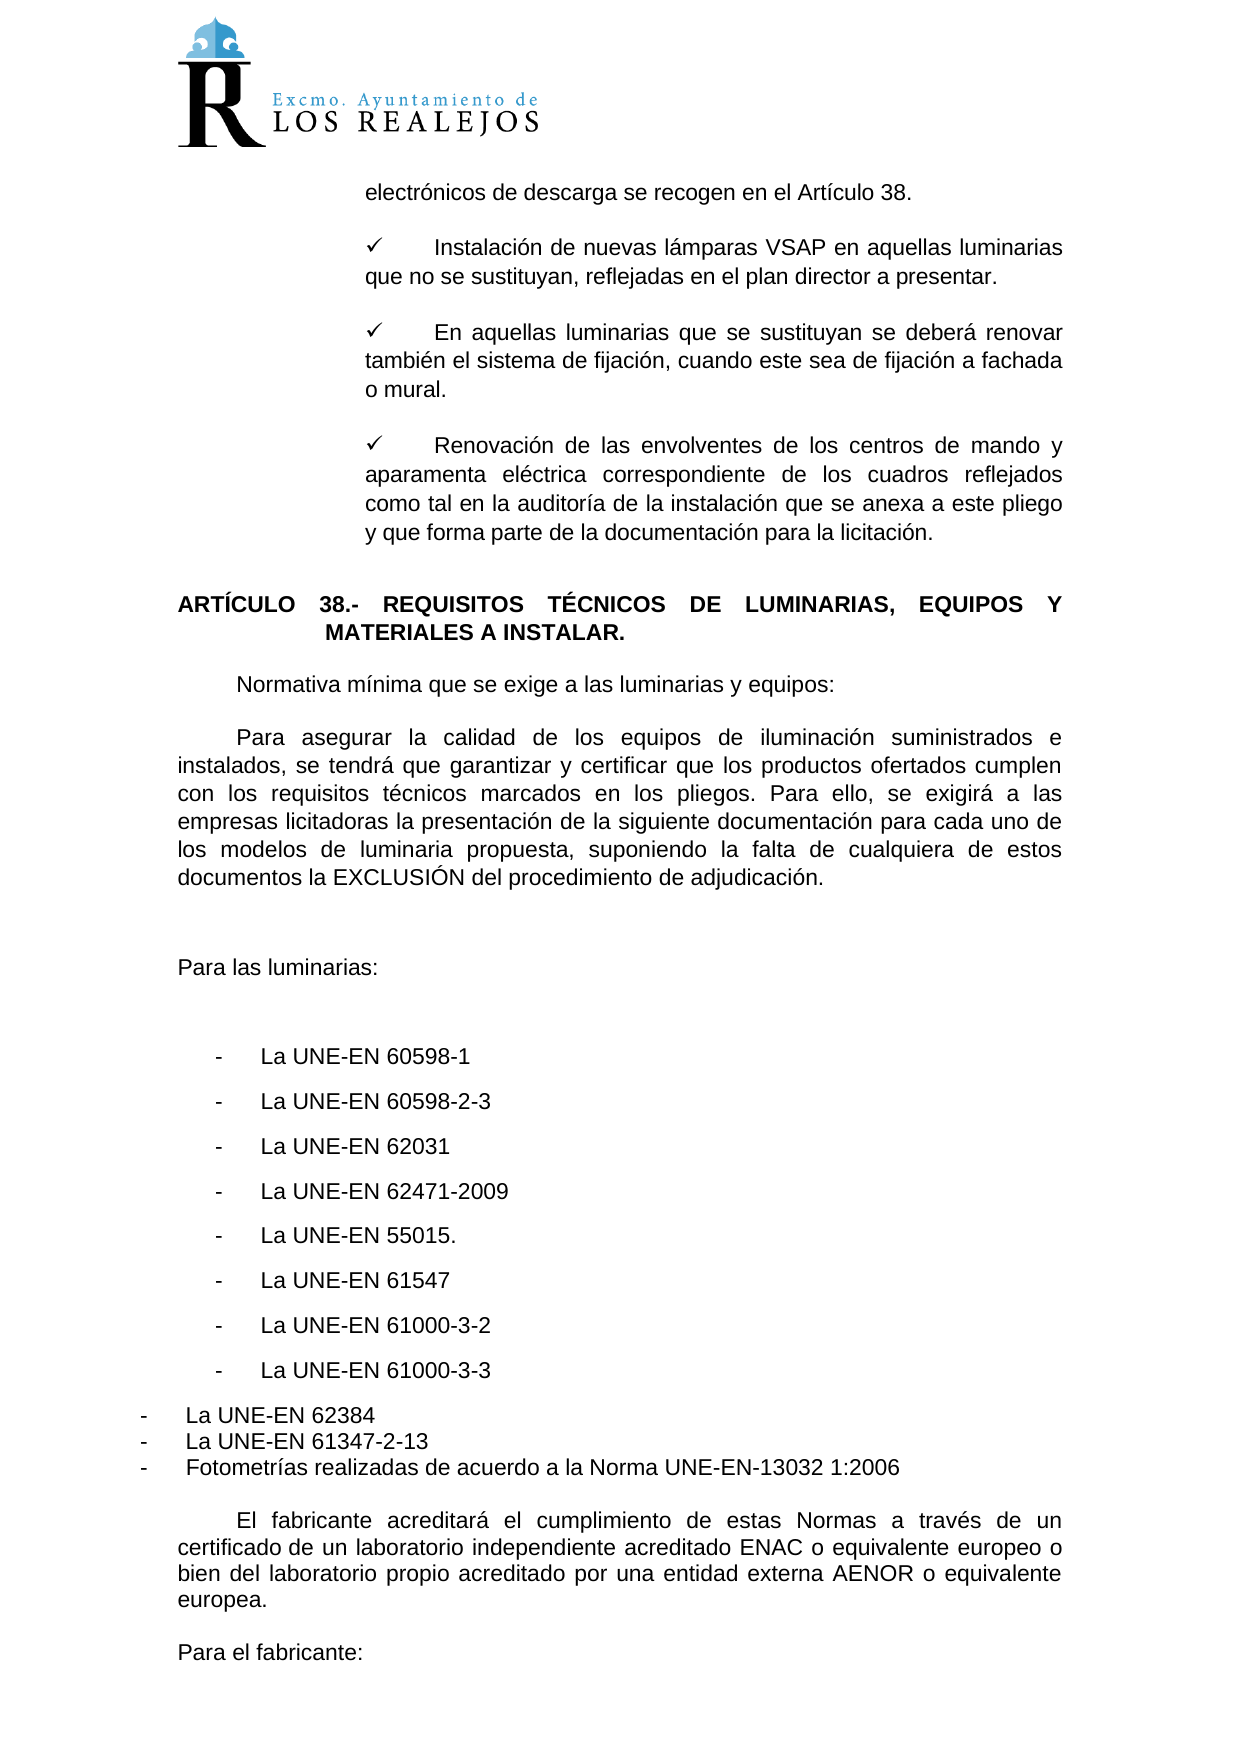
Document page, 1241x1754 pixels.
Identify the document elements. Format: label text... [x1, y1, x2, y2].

text - La UNE-EN 62031 [215, 1133, 1063, 1159]
list - La UNE-EN 61347-2-13 [140, 1428, 1063, 1454]
text Para asegurar la calidad de los equipos de iluminación suministrados e instalados, se tendrá que garantizar y certificar que los productos ofertados cumplen con los requisitos técnicos marcados en los pliegos. Para ello, se exigirá a las empresas licitadoras la presentación de la siguiente documentación para cada uno de los modelos de luminaria propuesta, suponiendo la falta de cualquiera de estos documentos la EXCLUSIÓN del procedimiento de adjudicación. [177, 723, 1063, 891]
text - La UNE-EN 60598-1 [215, 1043, 1063, 1070]
text - La UNE-EN 62471-2009 [215, 1178, 1063, 1204]
text Normativa mínima que se exige a las luminarias y equipos: [236, 671, 1063, 697]
list El fabricante acreditará el cumplimiento de estas Normas a través de un certificado de un laboratorio independiente acreditado ENAC o equivalente europeo o bien del laboratorio propio acreditado por una entidad externa AENOR o equivalente europea. [177, 1507, 1063, 1612]
text - La UNE-EN 60598-2-3 [215, 1088, 1063, 1114]
list - La UNE-EN 62384 [140, 1402, 1063, 1428]
list En aquellas luminarias que se sustituyan se deberá renovar también el sistema de fijación, cuando este sea de fijación a fachada o mural. [365, 317, 1063, 404]
text - La UNE-EN 55015. [215, 1222, 1063, 1249]
text Para las luminarias: [177, 954, 1063, 980]
list Instalación de nuevas lámparas VSAP en aquellas luminarias que no se sustituyan, reflejadas en el plan director a presentar. [365, 232, 1063, 290]
text ARTÍCULO 38.- REQUISITOS TÉCNICOS DE LUMINARIAS, EQUIPOS Y MATERIALES A INSTALAR. [177, 591, 1063, 645]
list - Fotometrías realizadas de acuerdo a la Norma UNE-EN-13032 1:2006 [140, 1454, 1063, 1481]
text Para el fabricante: [177, 1639, 1063, 1665]
text - La UNE-EN 61547 [215, 1267, 1063, 1294]
text - La UNE-EN 61000-3-3 [215, 1357, 1063, 1383]
text - La UNE-EN 61000-3-2 [215, 1312, 1063, 1338]
list Renovación de las envolventes de los centros de mando y aparamenta eléctrica correspondiente de los cuadros reflejados como tal en la auditoría de la instalación que se anexa a este pliego y que forma parte de la documentación para la licitación. [365, 430, 1063, 546]
list electrónicos de descarga se recogen en el Artículo 38. [365, 177, 1063, 206]
